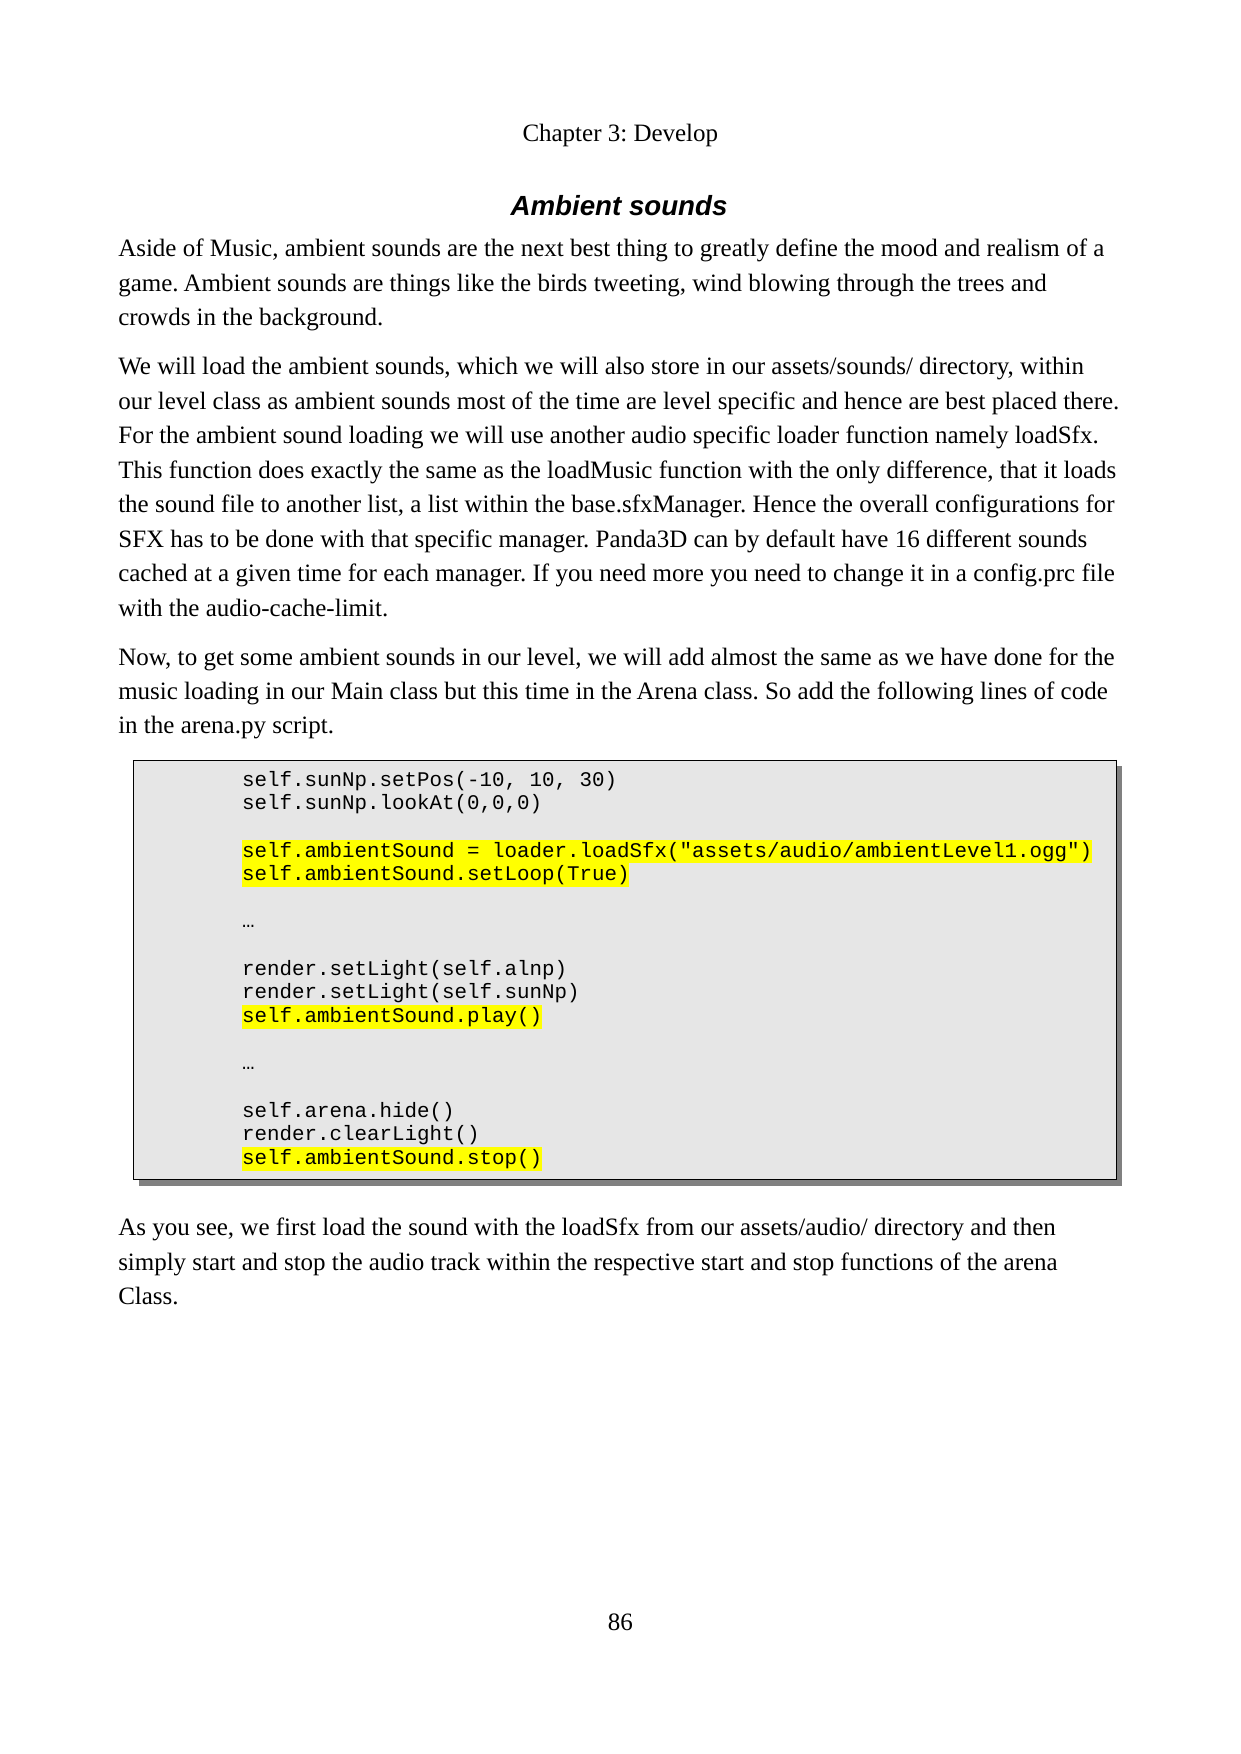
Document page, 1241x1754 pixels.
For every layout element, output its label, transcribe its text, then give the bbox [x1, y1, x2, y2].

text self.ambientSound.play() [134, 996, 1116, 1020]
text … [134, 902, 1116, 925]
text Now, to get some ambient sounds in our level, we will add almost the same as we have done for the music loading in our Main class but this time in the Arena class. So add the following lines of code in the arena.py script. [118, 642, 1122, 739]
text self.sunNp.lookAt(0,0,0) [134, 783, 1116, 807]
text self.ambientSound.stop() [134, 1138, 1116, 1179]
text As you see, we first load the sound with the loadSfx from our assets/audio/ directory and then simply start and stop the audio track within the respective start and stop functions of the arena Class. [118, 1212, 1122, 1310]
text self.ambientSound.setLoop(True) [134, 854, 1116, 878]
text render.setLight(self.alnp) [134, 949, 1116, 972]
text render.setLight(self.sunNp) [134, 972, 1116, 996]
text self.arena.hide() [134, 1091, 1116, 1114]
text … [134, 1043, 1116, 1067]
text render.clearLight() [134, 1114, 1116, 1138]
subtitle Ambient sounds [118, 189, 1122, 221]
text self.sunNp.setPos(-10, 10, 30) [134, 761, 1116, 783]
text self.ambientSound = loader.loadSfx("assets/audio/ambientLevel1.ogg") [134, 831, 1116, 854]
text Aside of Music, ambient sounds are the next best thing to greatly define the mood and realism of a game. Ambient sounds are things like the birds tweeting, wind blowing through the trees and crowds in the background. [118, 233, 1122, 331]
text We will load the ambient sounds, which we will also store in our assets/sounds/ directory, within our level class as ambient sounds most of the time are level specific and hence are best placed there. For the ambient sound loading we will use another audio specific loader function namely loadSfx. This function does exactly the same as the loadMusic function with the only difference, that it loads the sound file to another list, a list within the base.sfxManager. Hence the overall configurations for SFX has to be done with that specific manager. Panda3D can by default have 16 different sounds cached at a given time for each manager. If you need more you need to change it in a config.prc file with the audio-cache-limit. [118, 351, 1122, 621]
